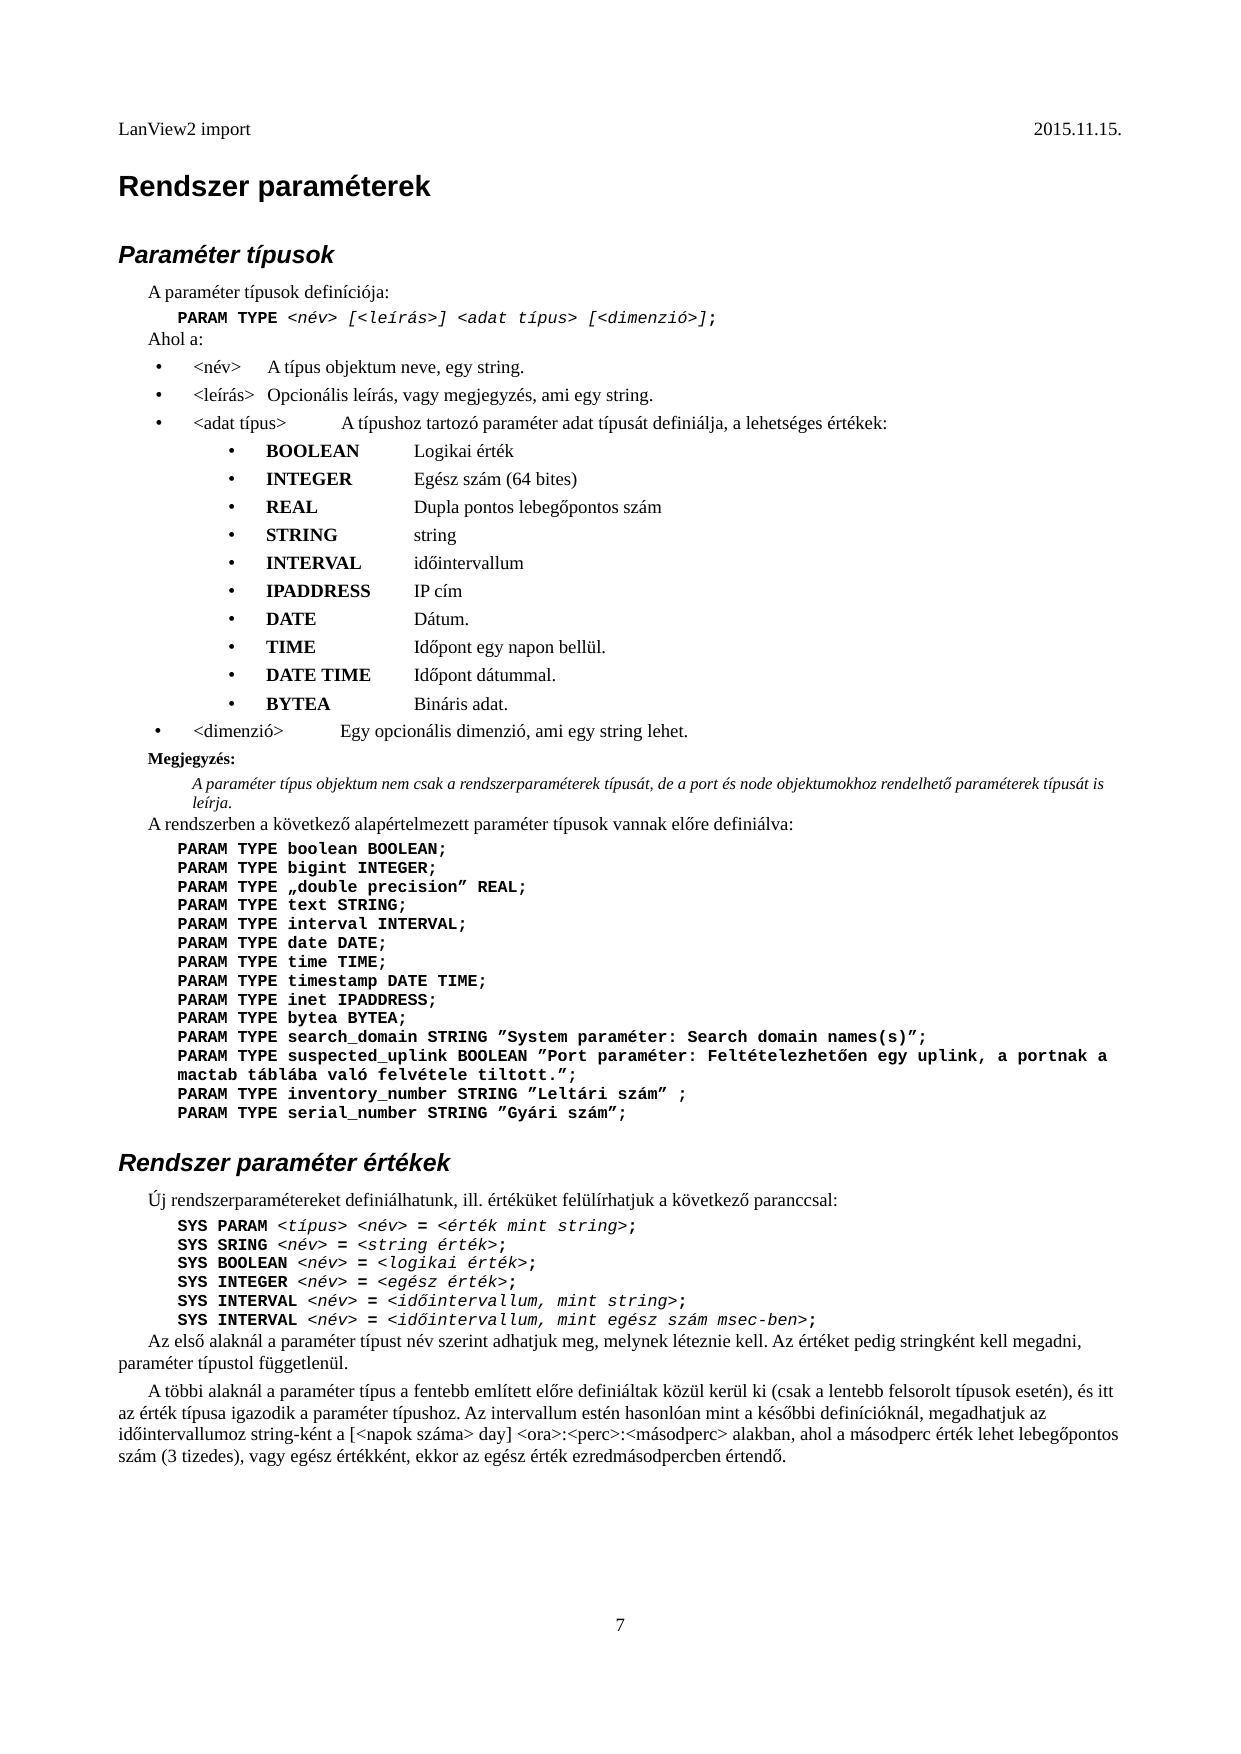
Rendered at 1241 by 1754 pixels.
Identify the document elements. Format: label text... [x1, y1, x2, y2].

text A paraméter típus objektum nem csak a rendszerparaméterek típusát, de a port és node objektumokhoz rendelhető paraméterek típusát is leírja. [192, 774, 1122, 812]
text PARAM TYPE boolean BOOLEAN; [177, 840, 1122, 859]
text SYS BOOLEAN <név> = <logikai érték>; [177, 1255, 1122, 1274]
text PARAM TYPE inet IPADDRESS; [177, 991, 1122, 1010]
text PARAM TYPE serial_number STRING ”Gyári szám”; [177, 1104, 1122, 1123]
list IPADDRESS IP cím [228, 580, 1122, 602]
text PARAM TYPE <név> [<leírás>] <adat típus> [<dimenzió>]; [177, 309, 1122, 328]
text PARAM TYPE date DATE; [177, 935, 1122, 953]
list BOOLEAN Logikai érték [228, 440, 1122, 462]
list TIME Időpont egy napon bellül. [228, 636, 1122, 658]
text Az első alaknál a paraméter típust név szerint adhatjuk meg, melynek léteznie kell. Az értéket pedig stringként kell megadni, paraméter típustol függetlenül. [118, 1330, 1122, 1373]
text A rendszerben a következő alapértelmezett paraméter típusok vannak előre definiálva: [118, 812, 1122, 834]
list BYTEA Bináris adat. [228, 692, 1122, 714]
list <dimenzió> Egy opcionális dimenzió, ami egy string lehet. [154, 720, 1122, 742]
text PARAM TYPE bytea BYTEA; [177, 1010, 1122, 1029]
text SYS INTEGER <név> = <egész érték>; [177, 1274, 1122, 1293]
text SYS INTERVAL <név> = <időintervallum, mint egész szám msec-ben>; [177, 1312, 1122, 1330]
list <adat típus> A típushoz tartozó paraméter adat típusát definiálja, a lehetséges értékek: [156, 412, 1122, 434]
list INTEGER Egész szám (64 bites) [228, 468, 1122, 490]
text PARAM TYPE timestamp DATE TIME; [177, 972, 1122, 991]
list INTERVAL időintervallum [228, 552, 1122, 574]
text Ahol a: [118, 328, 1122, 350]
list STRING string [228, 524, 1122, 546]
list DATE Dátum. [228, 608, 1122, 630]
list <leírás> Opcionális leírás, vagy megjegyzés, ami egy string. [156, 384, 1122, 406]
text SYS PARAM <típus> <név> = <érték mint string>; [177, 1217, 1122, 1236]
text Megjegyzés: [118, 748, 1122, 768]
list DATE TIME Időpont dátummal. [228, 664, 1122, 686]
text PARAM TYPE „double precision” REAL; [177, 878, 1122, 897]
list REAL Dupla pontos lebegőpontos szám [228, 496, 1122, 518]
list <név> A típus objektum neve, egy string. [156, 356, 1122, 378]
subtitle Paraméter típusok [118, 240, 1122, 269]
text PARAM TYPE inventory_number STRING ”Leltári szám” ; [177, 1086, 1122, 1104]
subtitle Rendszer paraméter értékek [118, 1148, 1122, 1177]
text PARAM TYPE time TIME; [177, 953, 1122, 972]
subtitle Rendszer paraméterek [118, 169, 1122, 203]
text PARAM TYPE text STRING; [177, 897, 1122, 916]
text PARAM TYPE bigint INTEGER; [177, 859, 1122, 878]
text Új rendszerparamétereket definiálhatunk, ill. értéküket felülírhatjuk a következő paranccsal: [118, 1189, 1122, 1211]
text PARAM TYPE suspected_uplink BOOLEAN ”Port paraméter: Feltételezhetően egy uplink, a portnak a mactab táblába való felvétele tiltott.”; [177, 1048, 1122, 1086]
text A többi alaknál a paraméter típus a fentebb említett előre definiáltak közül kerül ki (csak a lentebb felsorolt típusok esetén), és itt az érték típusa igazodik a paraméter típushoz. Az intervallum estén hasonlóan mint a későbbi definícióknál, megadhatjuk az időintervallumoz string-ként a [<napok száma> day] <ora>:<perc>:<másodperc> alakban, ahol a másodperc érték lehet lebegőpontos szám (3 tizedes), vagy egész értékként, ekkor az egész érték ezredmásodpercben értendő. [118, 1380, 1122, 1466]
text A paraméter típusok definíciója: [118, 281, 1122, 303]
text SYS INTERVAL <név> = <időintervallum, mint string>; [177, 1293, 1122, 1312]
text PARAM TYPE interval INTERVAL; [177, 916, 1122, 935]
text PARAM TYPE search_domain STRING ”System paraméter: Search domain names(s)”; [177, 1029, 1122, 1048]
text SYS SRING <név> = <string érték>; [177, 1236, 1122, 1255]
